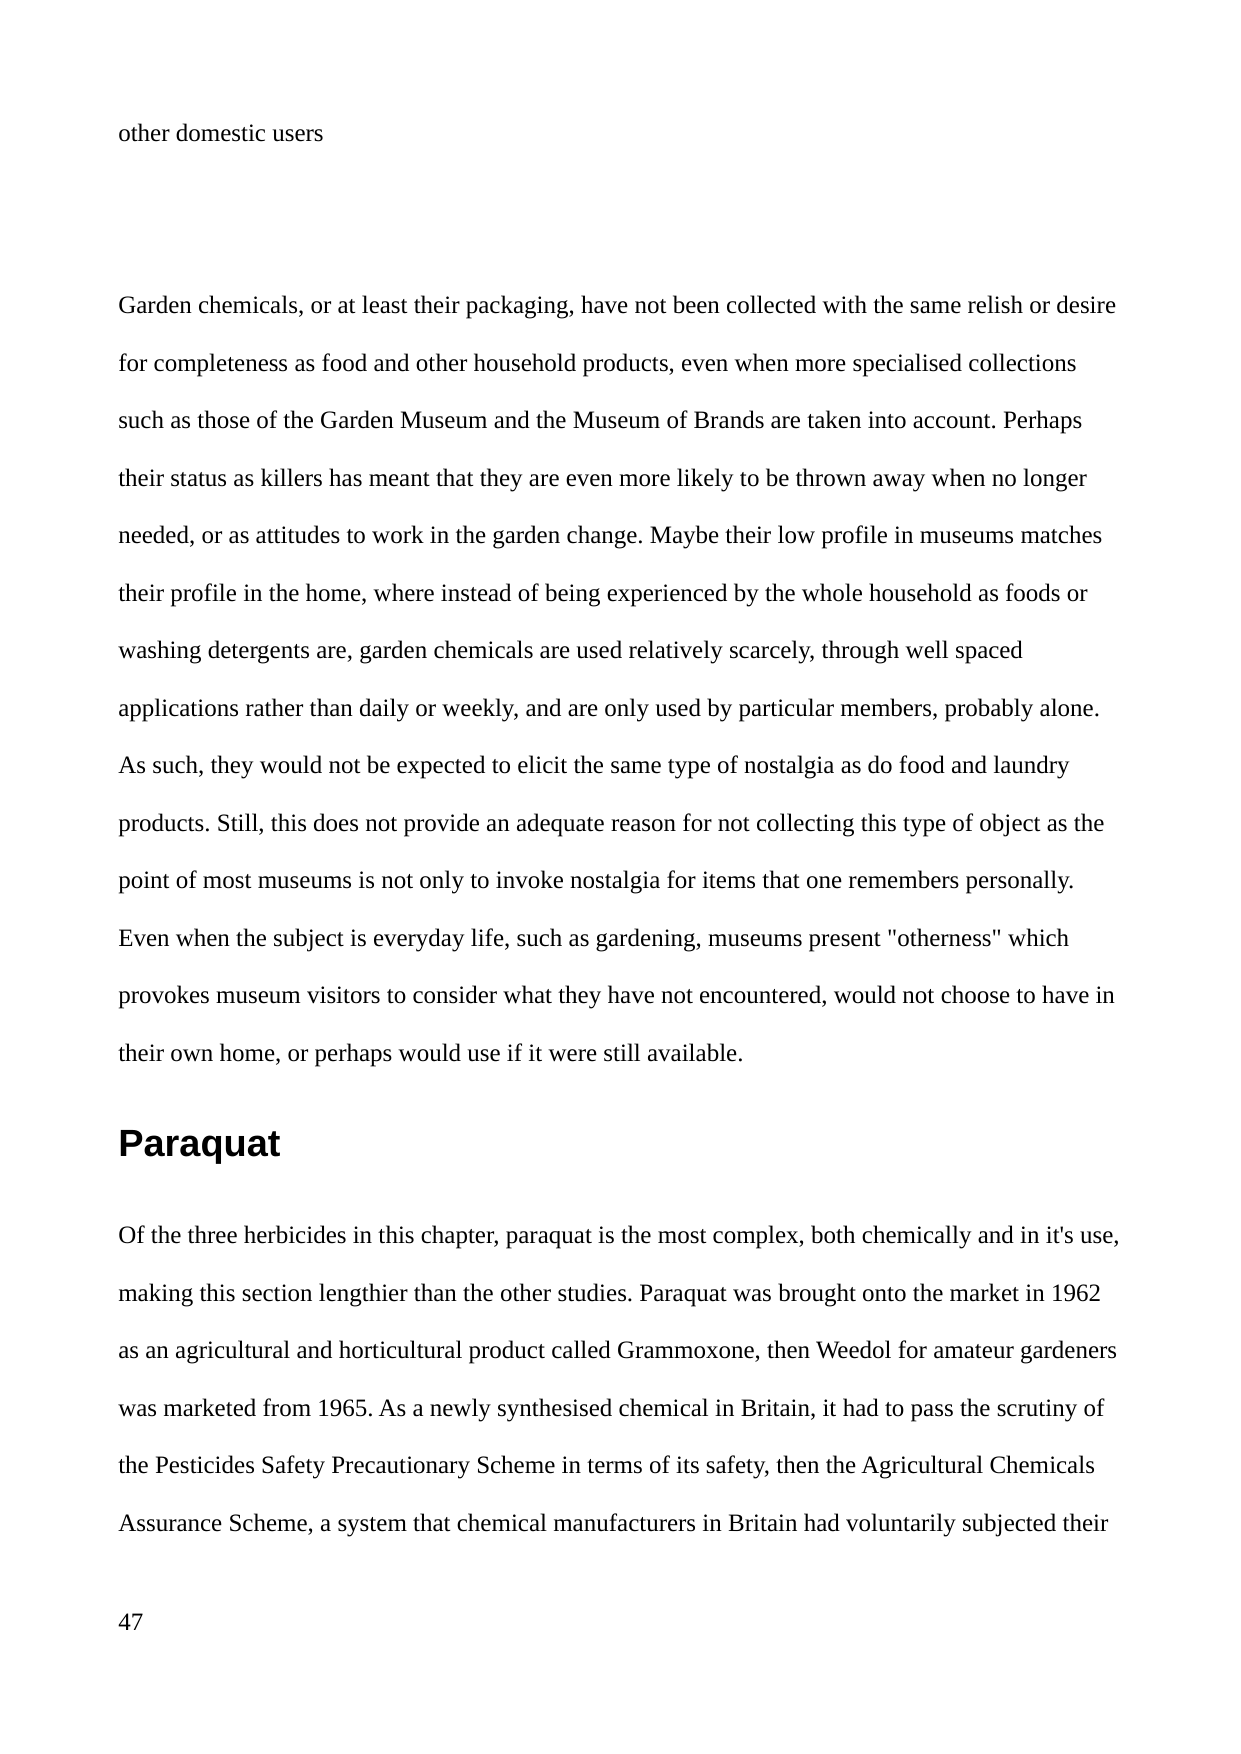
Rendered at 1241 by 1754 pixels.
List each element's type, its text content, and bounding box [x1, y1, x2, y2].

text Garden chemicals, or at least their packaging, have not been collected with the same relish or desire for completeness as food and other household products, even when more specialised collections such as those of the Garden Museum and the Museum of Brands are taken into account. Perhaps their status as killers has meant that they are even more likely to be thrown away when no longer needed, or as attitudes to work in the garden change. Maybe their low profile in museums matches their profile in the home, where instead of being experienced by the whole household as foods or washing detergents are, garden chemicals are used relatively scarcely, through well spaced applications rather than daily or weekly, and are only used by particular members, probably alone. As such, they would not be expected to elicit the same type of nostalgia as do food and laundry products. Still, this does not provide an adequate reason for not collecting this type of object as the point of most museums is not only to invoke nostalgia for items that one remembers personally. Even when the subject is everyday life, such as gardening, museums present "otherness" which provokes museum visitors to consider what they have not encountered, would not choose to have in their own home, or perhaps would use if it were still available. [118, 291, 1122, 1067]
text other domestic users [118, 118, 1122, 147]
text Of the three herbicides in this chapter, paraquat is the most complex, both chemically and in it's use, making this section lengthier than the other studies. Paraquat was brought onto the market in 1962 as an agricultural and horticultural product called Grammoxone, then Weedol for amateur gardeners was marketed from 1965. As a newly synthesised chemical in Britain, it had to pass the scrutiny of the Pesticides Safety Precautionary Scheme in terms of its safety, then the Agricultural Chemicals Assurance Scheme, a system that chemical manufacturers in Britain had voluntarily subjected their [118, 1220, 1122, 1537]
subtitle Paraquat [118, 1121, 1122, 1164]
